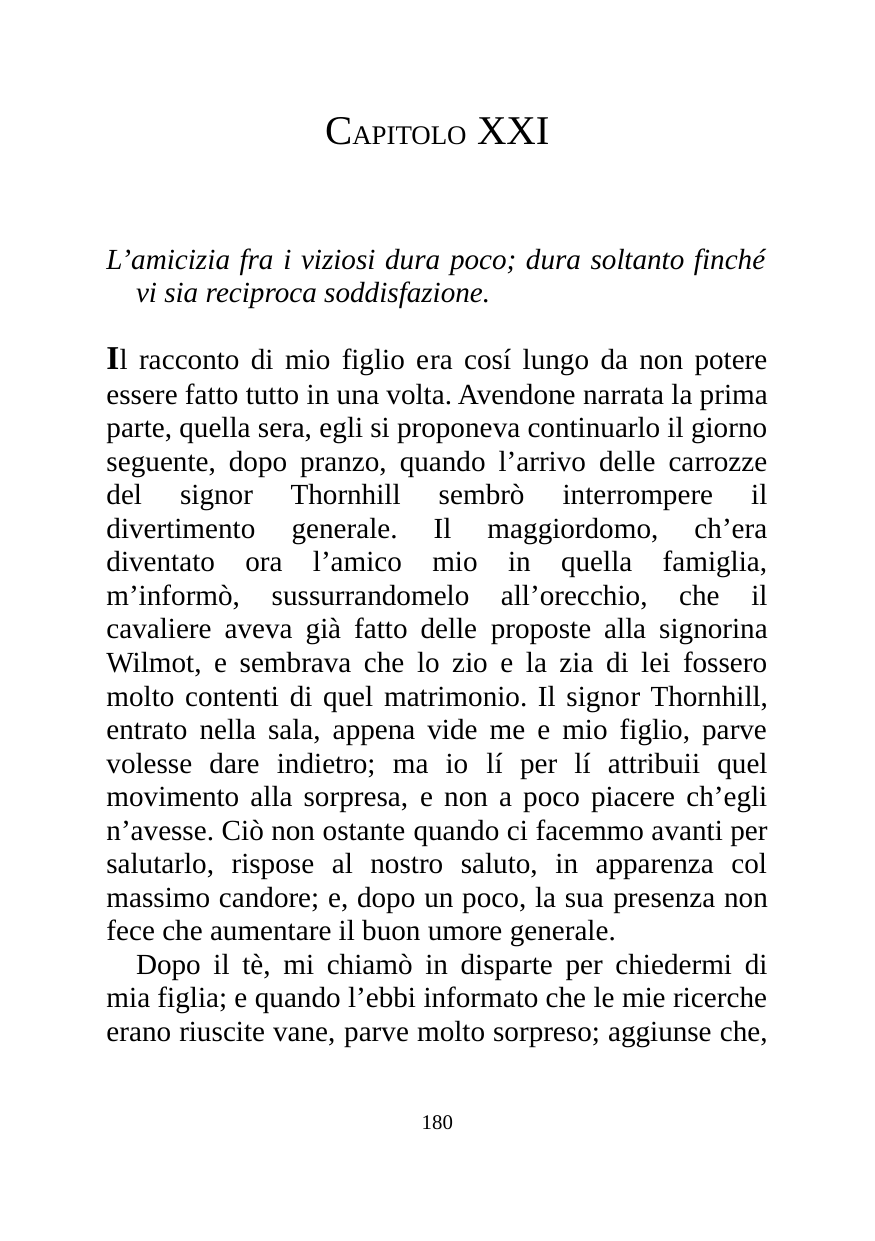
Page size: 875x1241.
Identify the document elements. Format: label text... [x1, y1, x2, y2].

subtitle L’amicizia fra i viziosi dura poco; dura soltanto finché vi sia reciproca soddisfazione. [106, 242, 768, 309]
subtitle Capitolo XXI [106, 106, 768, 153]
text Il racconto di mio figlio era cosí lungo da non potere essere fatto tutto in una volta. Avendone narrata la prima parte, quella sera, egli si proponeva continuarlo il giorno seguente, dopo pranzo, quando l’arrivo delle carrozze del signor Thornhill sembrò interrompere il divertimento generale. Il maggiordomo, ch’era diventato ora l’amico mio in quella famiglia, m’informò, sussurrandomelo all’orecchio, che il cavaliere aveva già fatto delle proposte alla signorina Wilmot, e sembrava che lo zio e la zia di lei fossero molto contenti di quel matrimonio. Il signor Thornhill, entrato nella sala, appena vide me e mio figlio, parve volesse dare indietro; ma io lí per lí attribuii quel movimento alla sorpresa, e non a poco piacere ch’egli n’avesse. Ciò non ostante quando ci facemmo avanti per salutarlo, rispose al nostro saluto, in apparenza col massimo candore; e, dopo un poco, la sua presenza non fece che aumentare il buon umore generale. [106, 338, 768, 947]
text Dopo il tè, mi chiamò in disparte per chiedermi di mia figlia; e quando l’ebbi informato che le mie ricerche erano riuscite vane, parve molto sorpreso; aggiunse che, [106, 947, 768, 1048]
